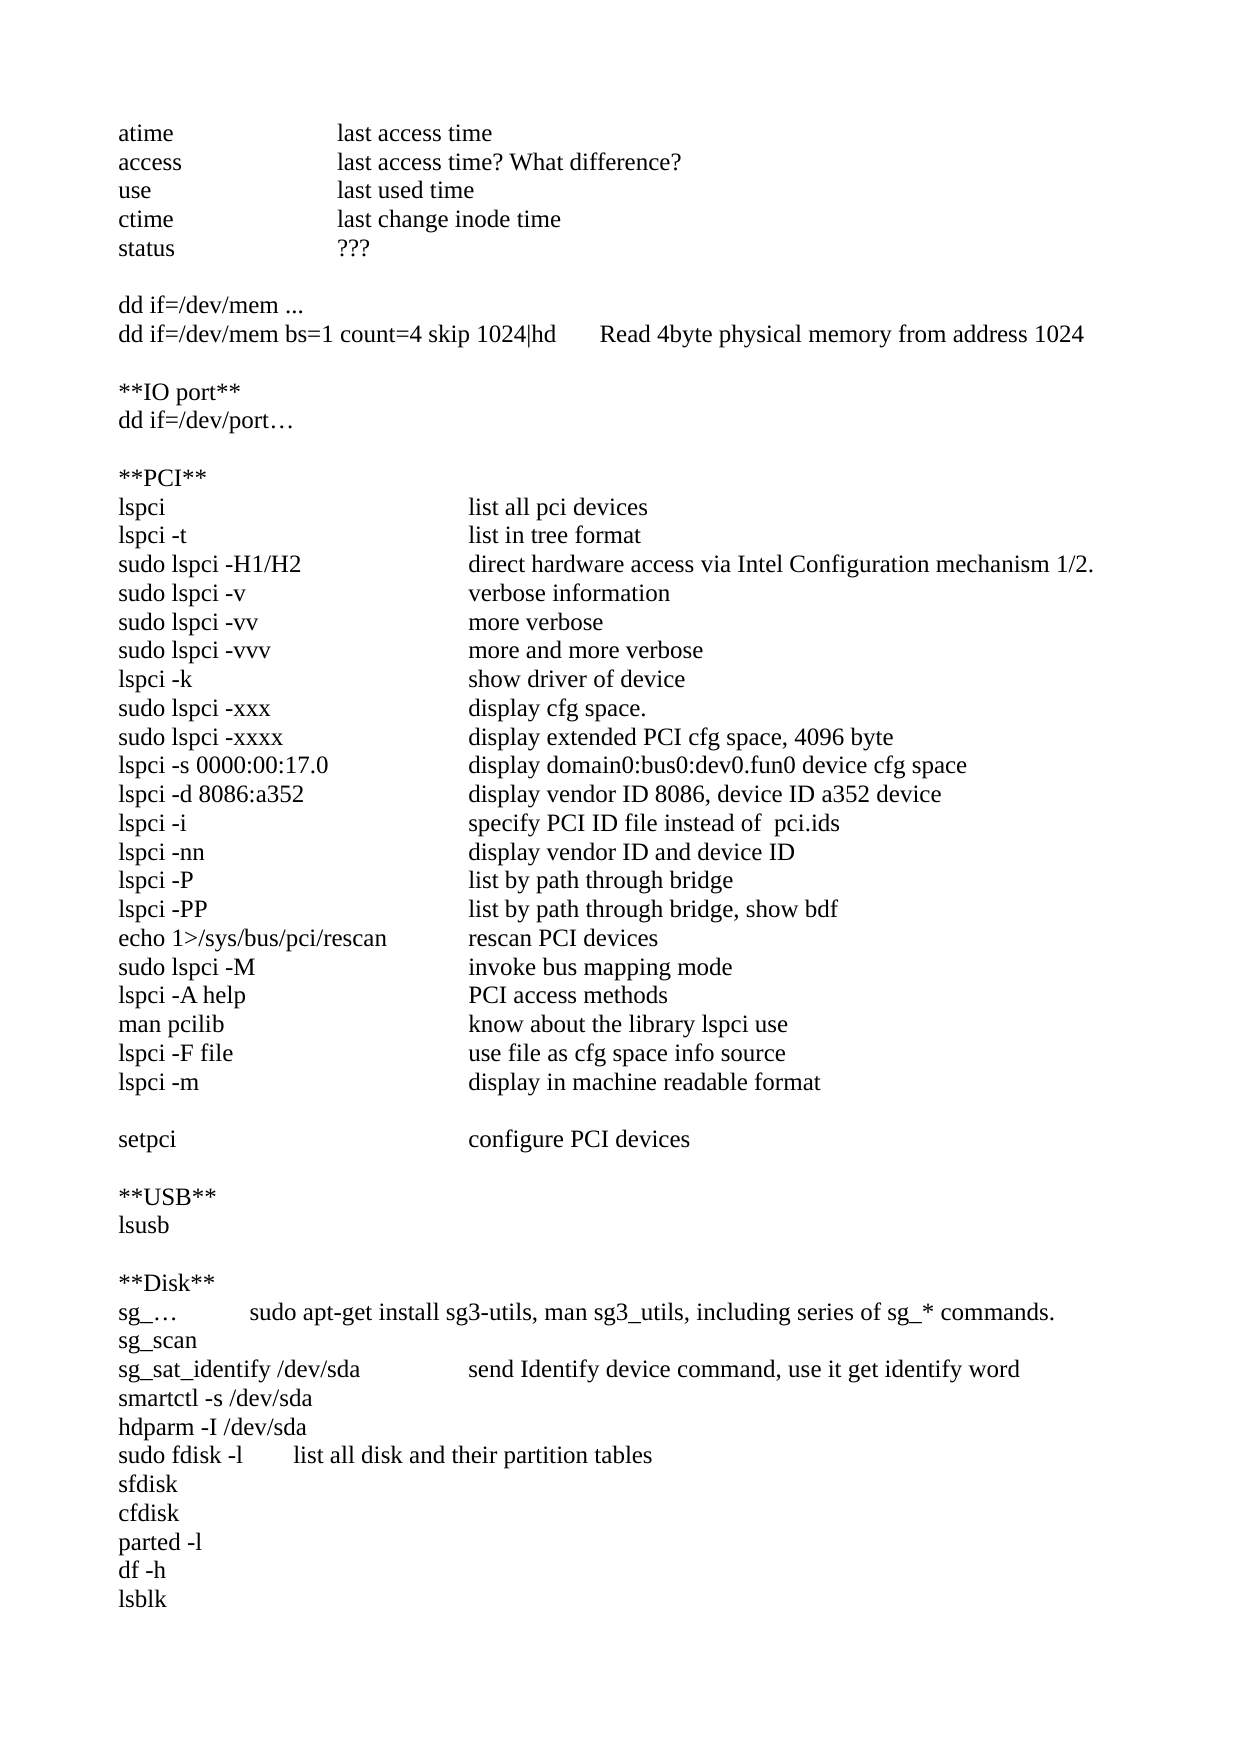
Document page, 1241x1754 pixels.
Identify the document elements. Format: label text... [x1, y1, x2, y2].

list sudo fdisk -l list all disk and their partition tables [118, 1441, 1122, 1469]
text lspci -k show driver of device [118, 664, 1122, 693]
text sg_scan [118, 1326, 1122, 1354]
list access last access time? What difference? [118, 147, 1122, 176]
list lsblk [118, 1584, 1122, 1613]
text dd if=/dev/mem bs=1 count=4 skip 1024|hd Read 4byte physical memory from address 1024 [118, 319, 1122, 348]
text lspci -PP list by path through bridge, show bdf [118, 894, 1122, 923]
list **Disk** [118, 1268, 1122, 1297]
list hdparm -I /dev/sda [118, 1412, 1122, 1441]
text **USB** [118, 1182, 1122, 1211]
text sudo lspci -M invoke bus mapping mode [118, 952, 1122, 981]
list sfdisk [118, 1469, 1122, 1498]
text man pcilib know about the library lspci use [118, 1009, 1122, 1038]
list cfdisk [118, 1498, 1122, 1527]
list sudo lspci -xxx display cfg space. [118, 693, 1122, 722]
text lspci -m display in machine readable format [118, 1067, 1122, 1096]
list dd if=/dev/mem ... [118, 291, 1122, 319]
list lsusb [118, 1211, 1122, 1239]
text status ??? [118, 233, 1122, 262]
text lspci -s 0000:00:17.0 display domain0:bus0:dev0.fun0 device cfg space [118, 751, 1122, 779]
list atime last access time [118, 118, 1122, 147]
text sudo lspci -H1/H2 direct hardware access via Intel Configuration mechanism 1/2. [118, 549, 1122, 578]
text ctime last change inode time [118, 204, 1122, 233]
text sudo lspci -v verbose information [118, 578, 1122, 607]
text lspci list all pci devices [118, 492, 1122, 521]
text lspci -i specify PCI ID file instead of pci.ids [118, 808, 1122, 837]
text lspci -A help PCI access methods [118, 981, 1122, 1009]
list sudo lspci -xxxx display extended PCI cfg space, 4096 byte [118, 722, 1122, 751]
list df -h [118, 1556, 1122, 1584]
text **IO port** [118, 377, 1122, 406]
text lspci -nn display vendor ID and device ID [118, 837, 1122, 866]
list smartctl -s /dev/sda [118, 1383, 1122, 1412]
text lspci -P list by path through bridge [118, 866, 1122, 894]
text dd if=/dev/port… [118, 406, 1122, 434]
text lspci -d 8086:a352 display vendor ID 8086, device ID a352 device [118, 779, 1122, 808]
text sg_sat_identify /dev/sda send Identify device command, use it get identify word [118, 1354, 1122, 1383]
list sg_… sudo apt-get install sg3-utils, man sg3_utils, including series of sg_* commands. [118, 1297, 1122, 1326]
text sudo lspci -vvv more and more verbose [118, 636, 1122, 664]
text echo 1>/sys/bus/pci/rescan rescan PCI devices [118, 923, 1122, 952]
text lspci -t list in tree format [118, 521, 1122, 549]
text **PCI** [118, 463, 1122, 492]
text sudo lspci -vv more verbose [118, 607, 1122, 636]
list parted -l [118, 1527, 1122, 1556]
text lspci -F file use file as cfg space info source [118, 1038, 1122, 1067]
list use last used time [118, 176, 1122, 204]
text setpci configure PCI devices [118, 1124, 1122, 1153]
